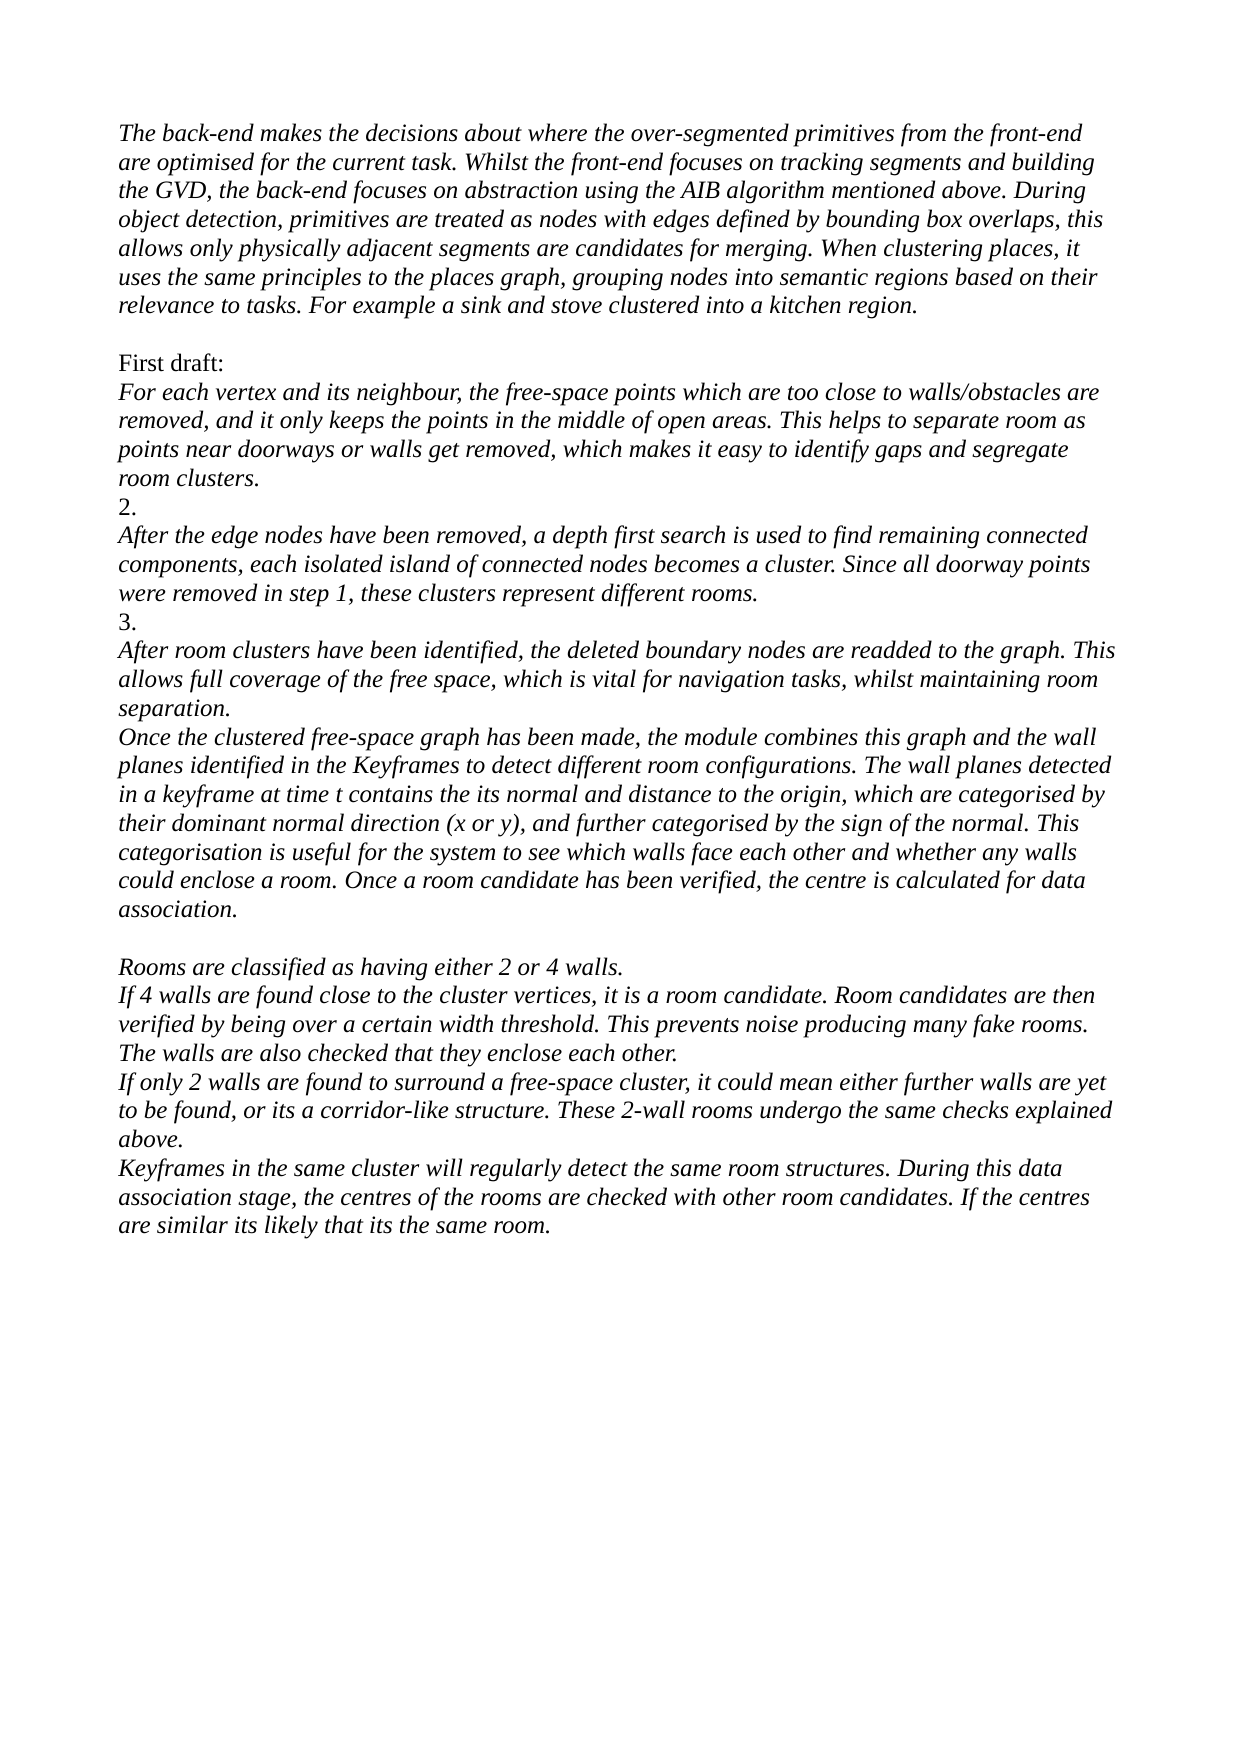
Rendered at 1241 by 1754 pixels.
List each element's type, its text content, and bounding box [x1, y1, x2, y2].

text 3. [118, 607, 1122, 636]
text After room clusters have been identified, the deleted boundary nodes are readded to the graph. This allows full coverage of the free space, which is vital for navigation tasks, whilst maintaining room separation. [118, 636, 1122, 722]
text Once the clustered free-space graph has been made, the module combines this graph and the wall planes identified in the Keyframes to detect different room configurations. The wall planes detected in a keyframe at time t contains the its normal and distance to the origin, which are categorised by their dominant normal direction (x or y), and further categorised by the sign of the normal. This categorisation is useful for the system to see which walls face each other and whether any walls could enclose a room. Once a room candidate has been verified, the centre is calculated for data association. [118, 722, 1122, 923]
text Keyframes in the same cluster will regularly detect the same room structures. During this data association stage, the centres of the rooms are checked with other room candidates. If the centres are similar its likely that its the same room. [118, 1153, 1122, 1239]
text For each vertex and its neighbour, the free-space points which are too close to walls/obstacles are removed, and it only keeps the points in the middle of open areas. This helps to separate room as points near doorways or walls get removed, which makes it easy to identify gaps and segregate room clusters. [118, 377, 1122, 492]
text The back-end makes the decisions about where the over-segmented primitives from the front-end are optimised for the current task. Whilst the front-end focuses on tracking segments and building the GVD, the back-end focuses on abstraction using the AIB algorithm mentioned above. During object detection, primitives are treated as nodes with edges defined by bounding box overlaps, this allows only physically adjacent segments are candidates for merging. When clustering places, it uses the same principles to the places graph, grouping nodes into semantic regions based on their relevance to tasks. For example a sink and stove clustered into a kitchen region. [118, 118, 1122, 319]
text 2. [118, 492, 1122, 521]
text If 4 walls are found close to the cluster vertices, it is a room candidate. Room candidates are then verified by being over a certain width threshold. This prevents noise producing many fake rooms. The walls are also checked that they enclose each other. [118, 981, 1122, 1067]
text If only 2 walls are found to surround a free-space cluster, it could mean either further walls are yet to be found, or its a corridor-like structure. These 2-wall rooms undergo the same checks explained above. [118, 1067, 1122, 1153]
text Rooms are classified as having either 2 or 4 walls. [118, 952, 1122, 981]
text After the edge nodes have been removed, a depth first search is used to find remaining connected components, each isolated island of connected nodes becomes a cluster. Since all doorway points were removed in step 1, these clusters represent different rooms. [118, 521, 1122, 607]
text First draft: [118, 348, 1122, 377]
